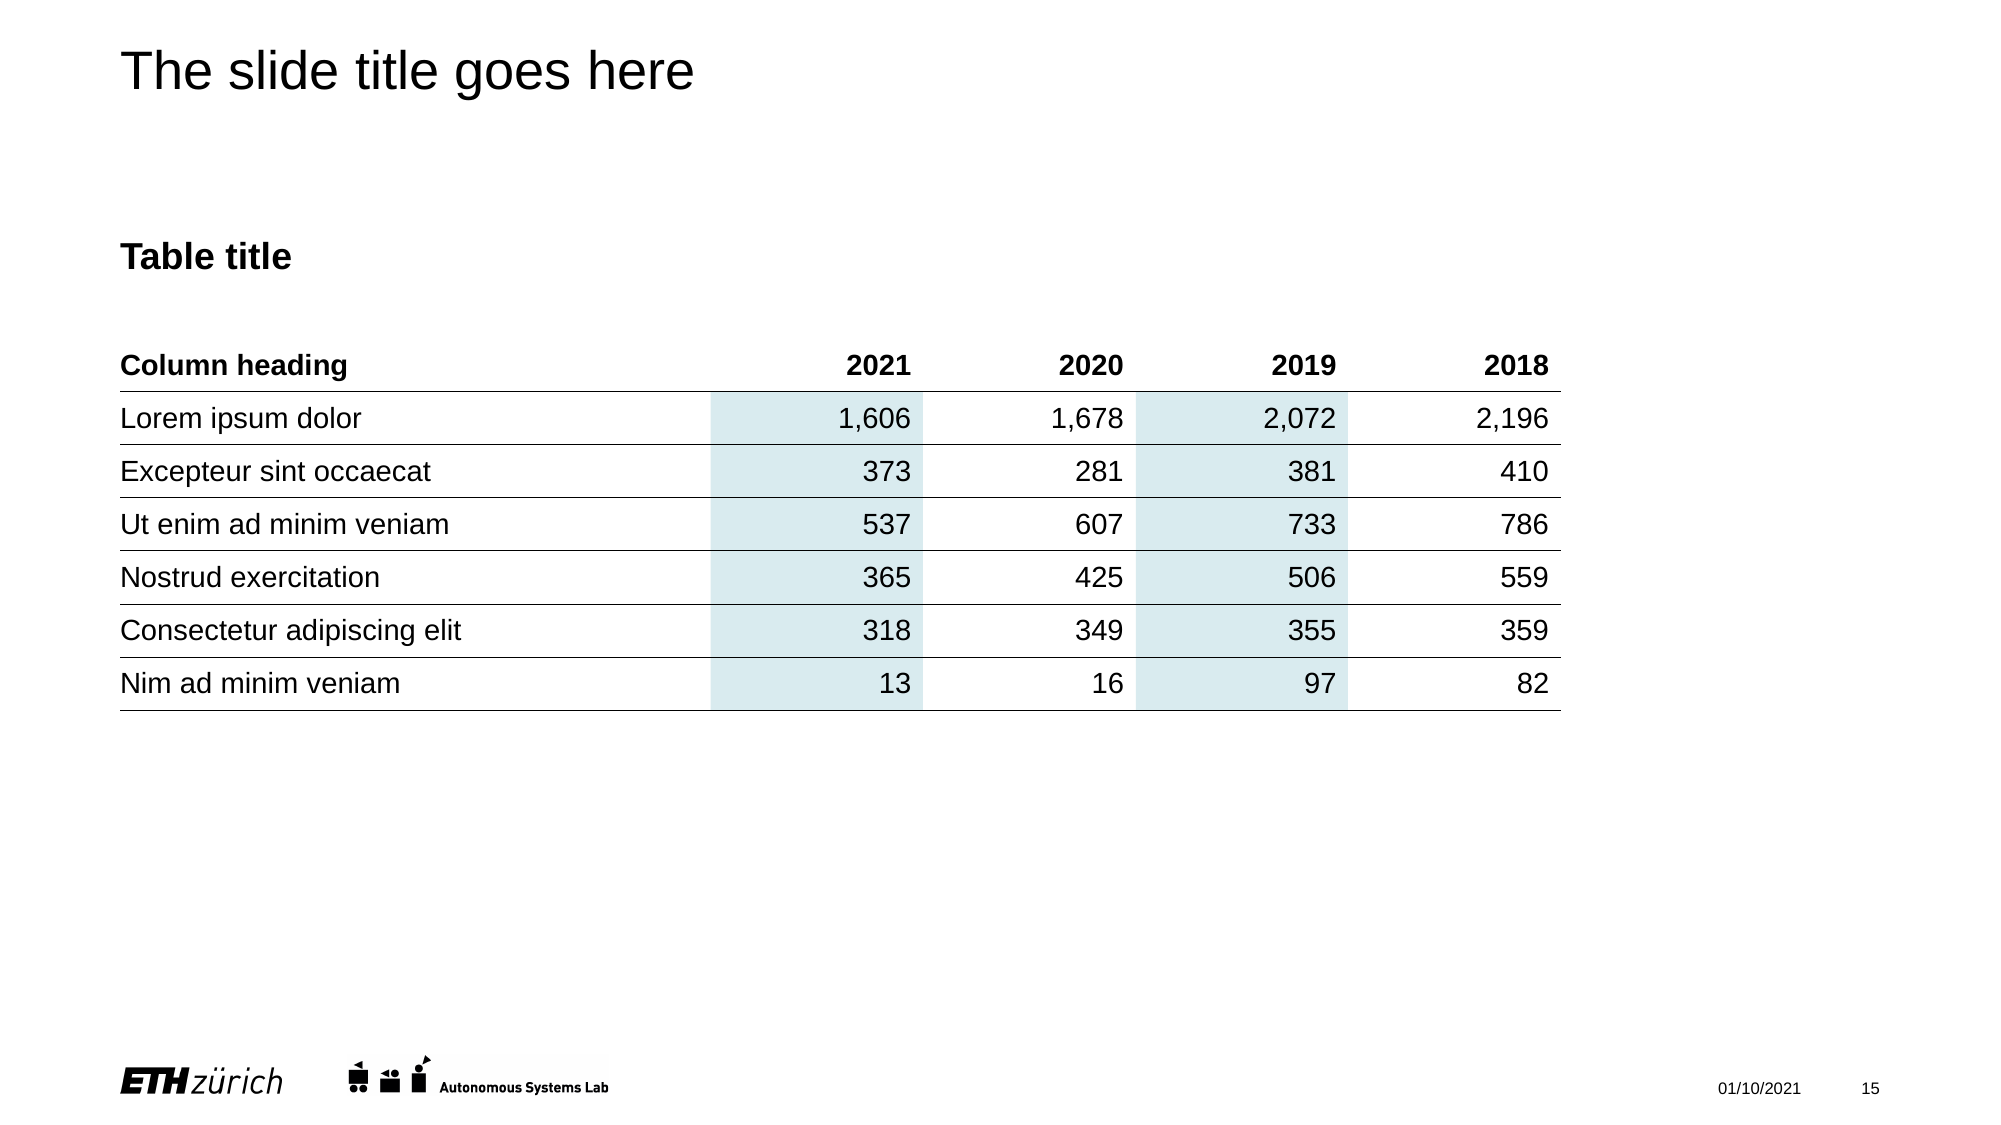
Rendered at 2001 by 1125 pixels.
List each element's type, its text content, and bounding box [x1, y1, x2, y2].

table_cell 410 [1348, 445, 1561, 497]
title The slide title goes here [120, 42, 1880, 191]
table_cell 13 [711, 658, 923, 710]
table_cell 16 [923, 658, 1136, 710]
table_cell 359 [1348, 605, 1561, 657]
table_cell 355 [1136, 605, 1348, 657]
table_cell Nim ad minim veniam [120, 658, 711, 710]
slide_number [1827, 1069, 1880, 1106]
slide_number 01/10/2021 [1718, 1069, 1819, 1106]
table_cell Lorem ipsum dolor [120, 392, 711, 444]
table_cell 1,606 [711, 392, 923, 444]
table_cell 733 [1136, 498, 1348, 550]
table_cell 425 [923, 551, 1136, 604]
table_cell 365 [711, 551, 923, 604]
table_cell 506 [1136, 551, 1348, 604]
table_cell 281 [923, 445, 1136, 497]
table_cell 2,196 [1348, 392, 1561, 444]
table_cell Excepteur sint occaecat [120, 445, 711, 497]
table_header Column heading [120, 339, 711, 391]
table_header 2020 [923, 339, 1136, 391]
table_cell 97 [1136, 658, 1348, 710]
table_cell 381 [1136, 445, 1348, 497]
list Table title [120, 231, 1880, 297]
table_cell 786 [1348, 498, 1561, 550]
table_cell 607 [923, 498, 1136, 550]
table_cell 537 [711, 498, 923, 550]
table_cell Ut enim ad minim veniam [120, 498, 711, 550]
table_cell Consectetur adipiscing elit [120, 605, 711, 657]
table_header 2021 [711, 339, 923, 391]
table_cell 373 [711, 445, 923, 497]
picture [120, 1067, 282, 1094]
table_cell 1,678 [923, 392, 1136, 444]
table_cell 559 [1348, 551, 1561, 604]
table_cell 2,072 [1136, 392, 1348, 444]
table_cell 318 [711, 605, 923, 657]
table_cell 349 [923, 605, 1136, 657]
table_header 2019 [1136, 339, 1348, 391]
table_cell 82 [1348, 658, 1561, 710]
table_cell Nostrud exercitation [120, 551, 711, 604]
table_header 2018 [1348, 339, 1561, 391]
